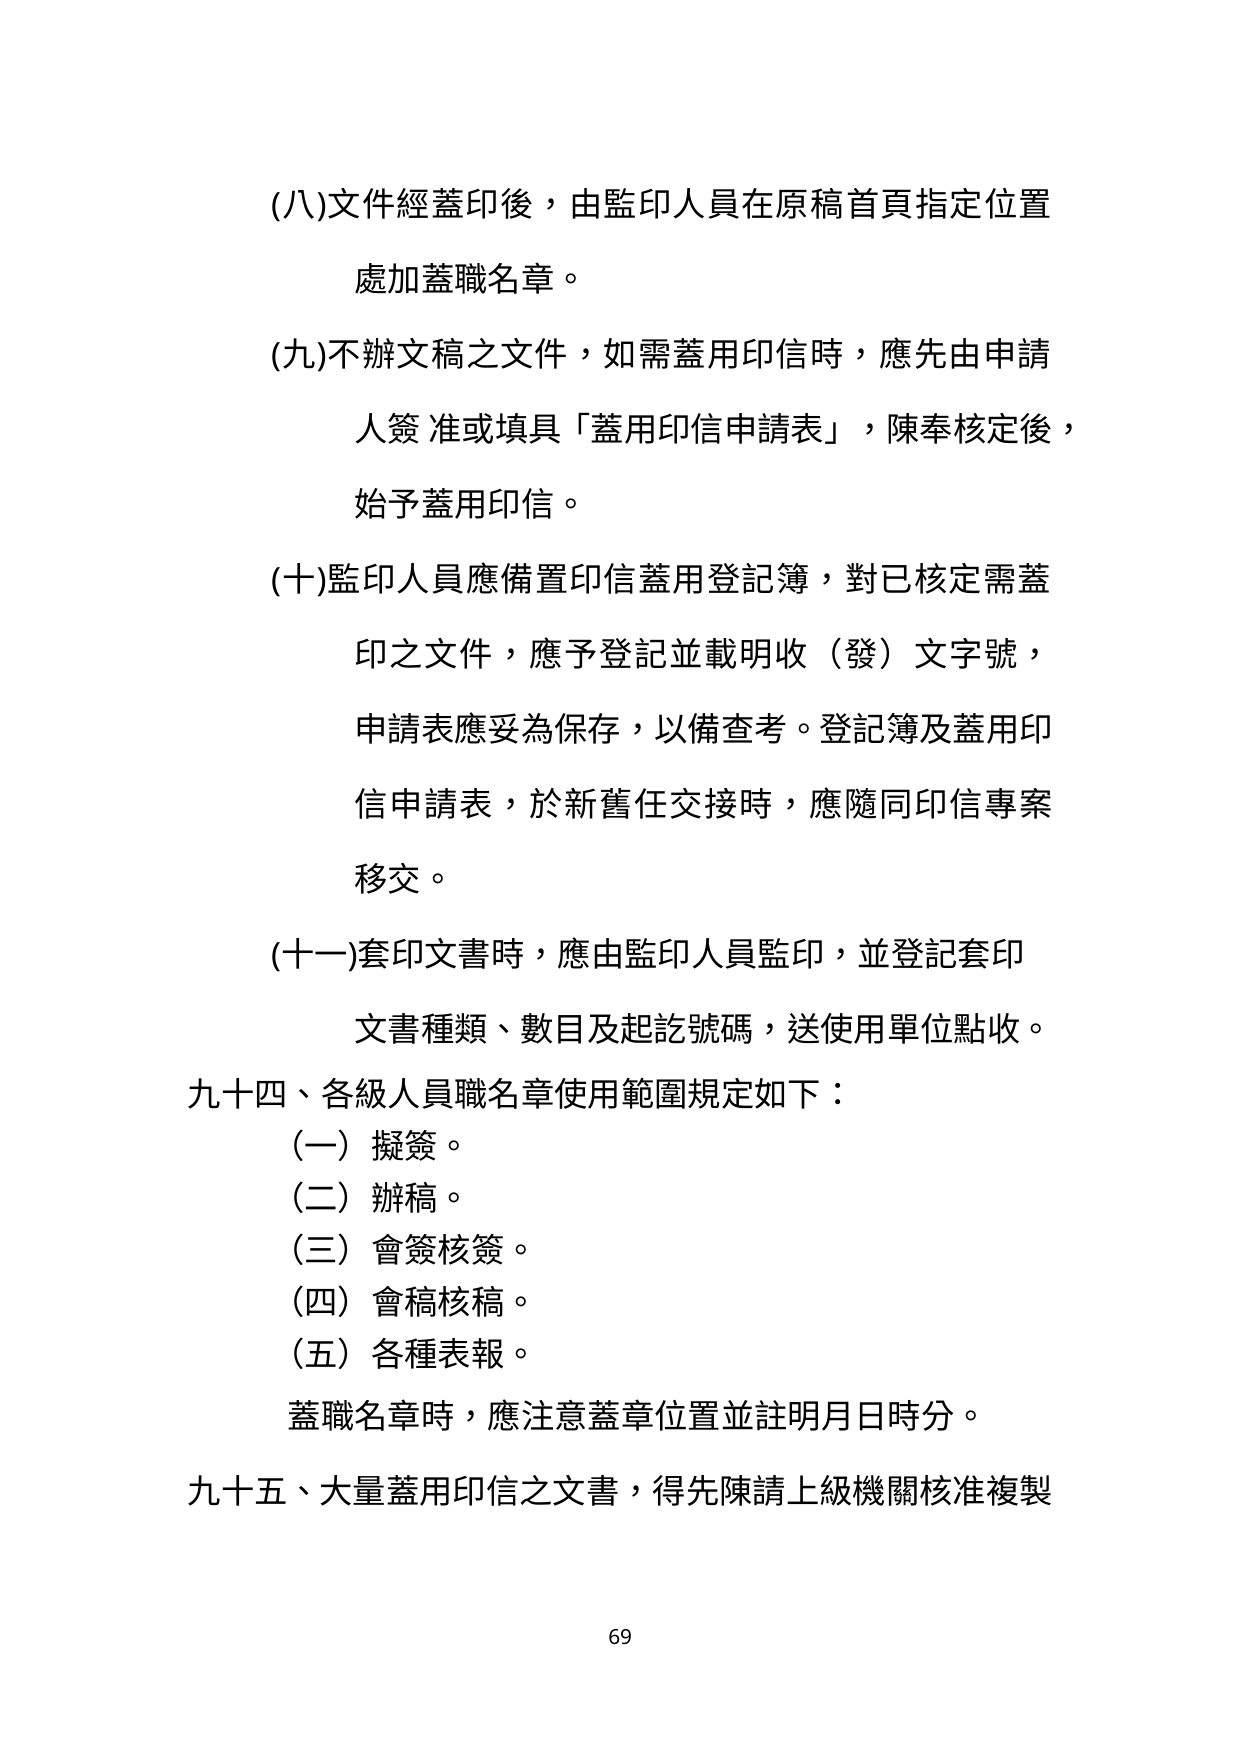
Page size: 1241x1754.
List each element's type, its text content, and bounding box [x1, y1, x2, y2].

text (八)文件經蓋印後，由監印人員在原稿首頁指定位置處加蓋職名章。 [271, 164, 1053, 314]
text (十)監印人員應備置印信蓋用登記簿，對已核定需蓋印之文件，應予登記並載明收（發）文字號，申請表應妥為保存，以備查考。登記簿及蓋用印信申請表，於新舊任交接時，應隨同印信專案移交。 [271, 539, 1053, 914]
text （三）會簽核簽。 [271, 1221, 1053, 1273]
text 蓋職名章時，應注意蓋章位置並註明月日時分。 [187, 1377, 1053, 1452]
text (九)不辦文稿之文件，如需蓋用印信時，應先由申請人簽 准或填具「蓋用印信申請表」，陳奉核定後，始予蓋用印信。 [271, 314, 1053, 539]
text 九十五、大量蓋用印信之文書，得先陳請上級機關核准複製 [187, 1452, 1053, 1527]
text （四）會稿核稿。 [271, 1273, 1053, 1325]
text 九十四、各級人員職名章使用範圍規定如下： [187, 1064, 1053, 1117]
text （五）各種表報。 [271, 1325, 1053, 1377]
text （一）擬簽。 [271, 1117, 1053, 1169]
text （二）辦稿。 [271, 1169, 1053, 1221]
text (十一)套印文書時，應由監印人員監印，並登記套印文書種類、數目及起訖號碼，送使用單位點收。 [271, 914, 1053, 1064]
